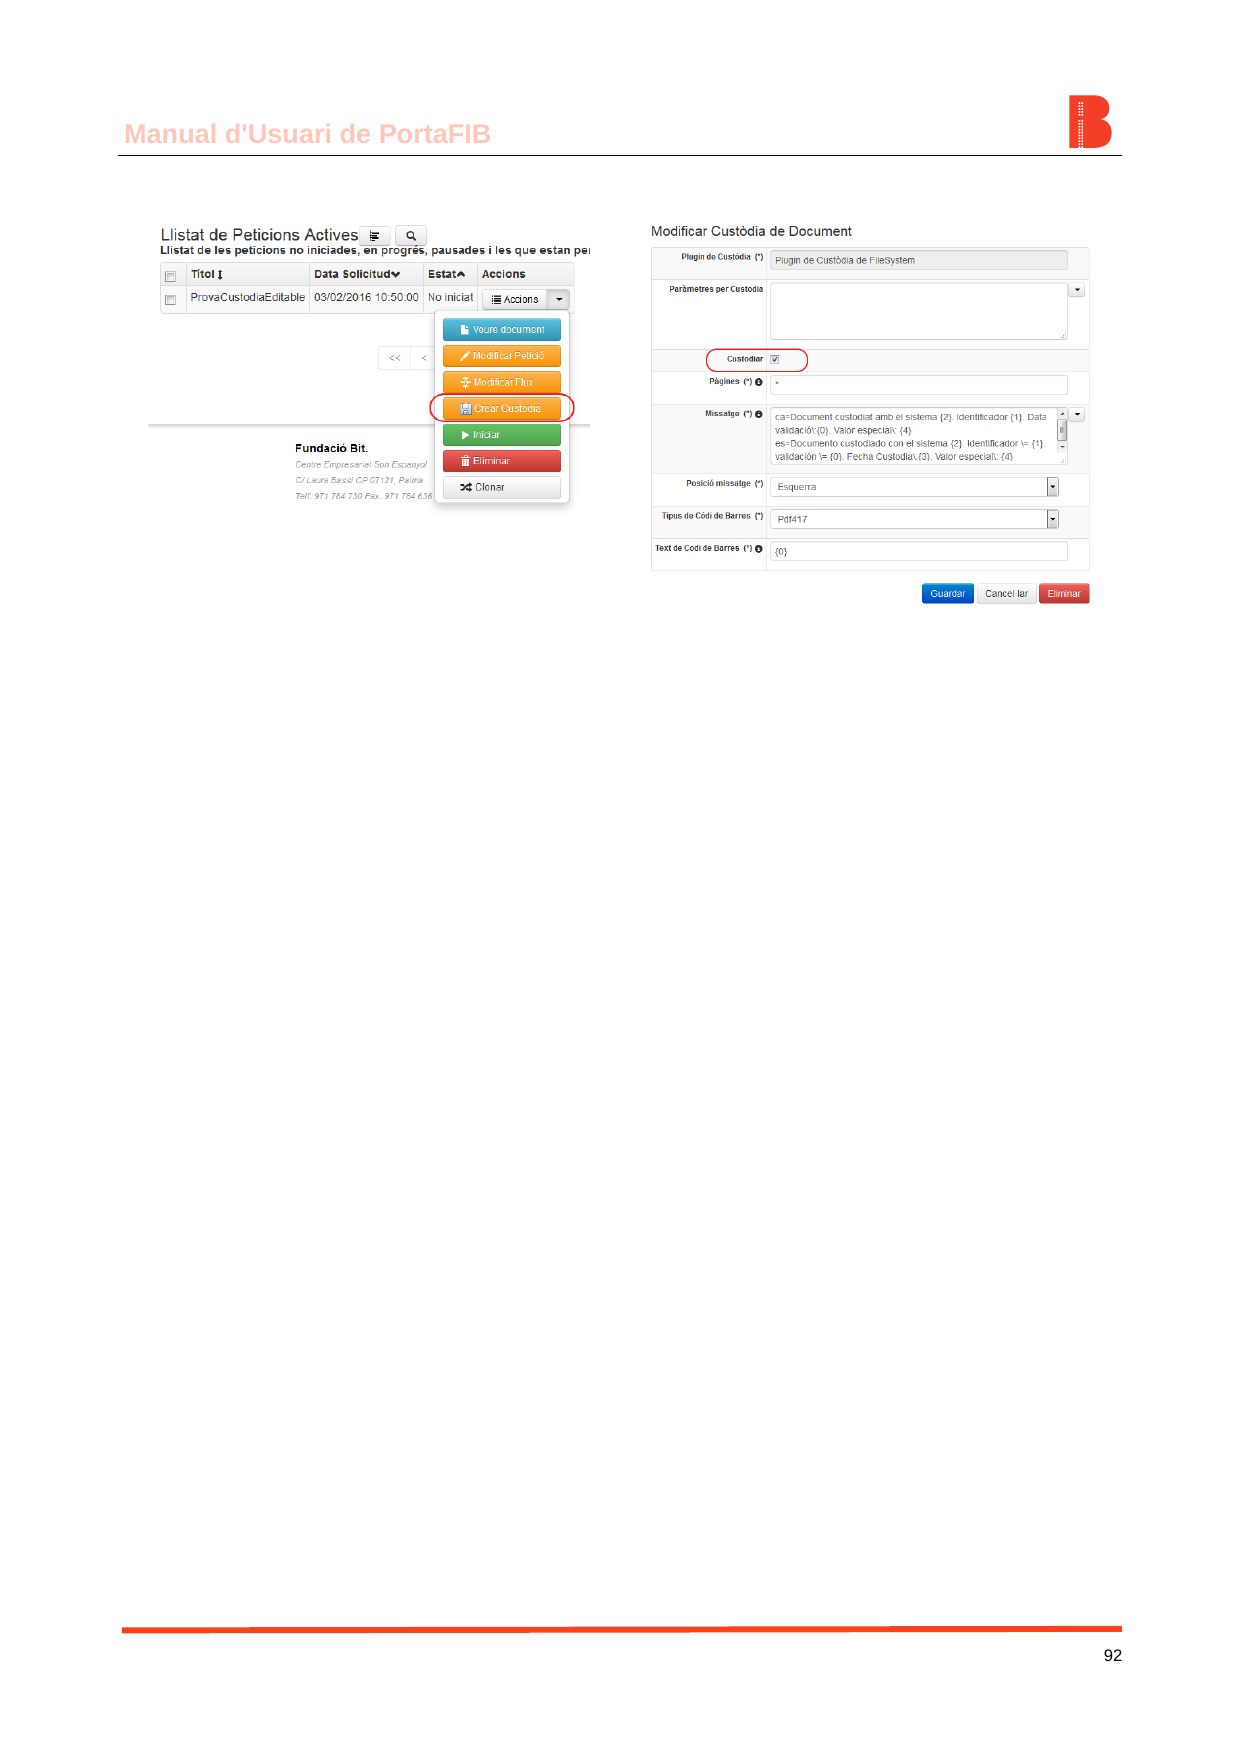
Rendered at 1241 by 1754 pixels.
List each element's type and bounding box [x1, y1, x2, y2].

picture [148, 221, 590, 522]
table_cell [118, 216, 620, 640]
picture [1063, 94, 1117, 150]
table_cell [620, 216, 1122, 640]
picture [649, 221, 1093, 609]
